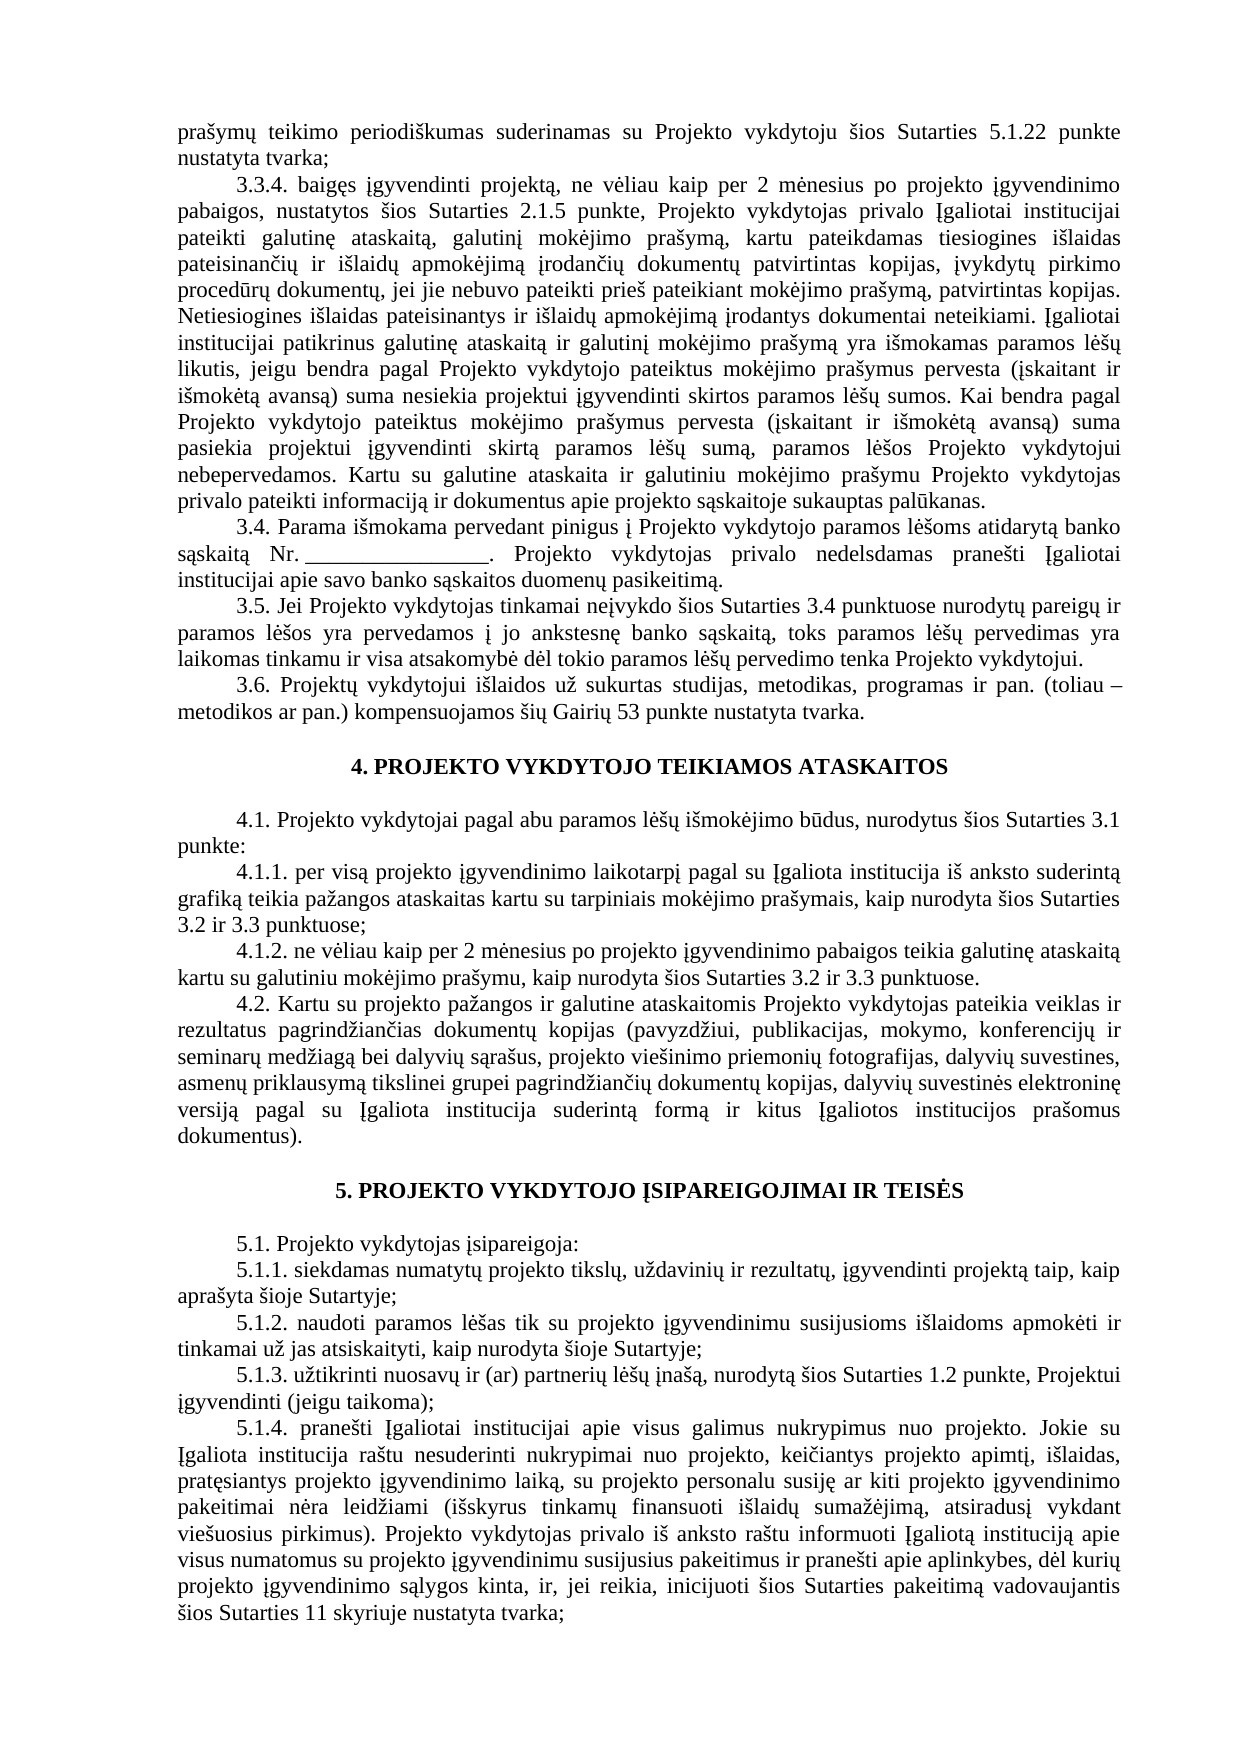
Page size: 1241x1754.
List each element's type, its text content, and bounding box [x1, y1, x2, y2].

text 5.1.2. naudoti paramos lėšas tik su projekto įgyvendinimu susijusioms išlaidoms apmokėti ir tinkamai už jas atsiskaityti, kaip nurodyta šioje Sutartyje; [177, 1309, 1122, 1362]
text 4.2. Kartu su projekto pažangos ir galutine ataskaitomis Projekto vykdytojas pateikia veiklas ir rezultatus pagrindžiančias dokumentų kopijas (pavyzdžiui, publikacijas, mokymo, konferencijų ir seminarų medžiagą bei dalyvių sąrašus, projekto viešinimo priemonių fotografijas, dalyvių suvestines, asmenų priklausymą tikslinei grupei pagrindžiančių dokumentų kopijas, dalyvių suvestinės elektroninę versiją pagal su Įgaliota institucija suderintą formą ir kitus Įgaliotos institucijos prašomus dokumentus). [177, 990, 1122, 1148]
text 3.4. Parama išmokama pervedant pinigus į Projekto vykdytojo paramos lėšoms atidarytą banko sąskaitą Nr. ________________. Projekto vykdytojas privalo nedelsdamas pranešti Įgaliotai institucijai apie savo banko sąskaitos duomenų pasikeitimą. [177, 513, 1122, 592]
text 3.6. Projektų vykdytojui išlaidos už sukurtas studijas, metodikas, programas ir pan. (toliau – metodikos ar pan.) kompensuojamos šių Gairių 53 punkte nustatyta tvarka. [177, 672, 1122, 724]
text 4.1. Projekto vykdytojai pagal abu paramos lėšų išmokėjimo būdus, nurodytus šios Sutarties 3.1 punkte: [177, 806, 1122, 858]
text 5.1.3. užtikrinti nuosavų ir (ar) partnerių lėšų įnašą, nurodytą šios Sutarties 1.2 punkte, Projektui įgyvendinti (jeigu taikoma); [177, 1362, 1122, 1414]
text 4. PROJEKTO VYKDYTOJO TEIKIAMOS ATASKAITOS [177, 753, 1122, 779]
text 3.3.4. baigęs įgyvendinti projektą, ne vėliau kaip per 2 mėnesius po projekto įgyvendinimo pabaigos, nustatytos šios Sutarties 2.1.5 punkte, Projekto vykdytojas privalo Įgaliotai institucijai pateikti galutinę ataskaitą, galutinį mokėjimo prašymą, kartu pateikdamas tiesiogines išlaidas pateisinančių ir išlaidų apmokėjimą įrodančių dokumentų patvirtintas kopijas, įvykdytų pirkimo procedūrų dokumentų, jei jie nebuvo pateikti prieš pateikiant mokėjimo prašymą, patvirtintas kopijas. Netiesiogines išlaidas pateisinantys ir išlaidų apmokėjimą įrodantys dokumentai neteikiami. Įgaliotai institucijai patikrinus galutinę ataskaitą ir galutinį mokėjimo prašymą yra išmokamas paramos lėšų likutis, jeigu bendra pagal Projekto vykdytojo pateiktus mokėjimo prašymus pervesta (įskaitant ir išmokėtą avansą) suma nesiekia projektui įgyvendinti skirtos paramos lėšų sumos. Kai bendra pagal Projekto vykdytojo pateiktus mokėjimo prašymus pervesta (įskaitant ir išmokėtą avansą) suma pasiekia projektui įgyvendinti skirtą paramos lėšų sumą, paramos lėšos Projekto vykdytojui nebepervedamos. Kartu su galutine ataskaita ir galutiniu mokėjimo prašymu Projekto vykdytojas privalo pateikti informaciją ir dokumentus apie projekto sąskaitoje sukauptas palūkanas. [177, 171, 1122, 513]
text 5.1.4. pranešti Įgaliotai institucijai apie visus galimus nukrypimus nuo projekto. Jokie su Įgaliota institucija raštu nesuderinti nukrypimai nuo projekto, keičiantys projekto apimtį, išlaidas, pratęsiantys projekto įgyvendinimo laiką, su projekto personalu susiję ar kiti projekto įgyvendinimo pakeitimai nėra leidžiami (išskyrus tinkamų finansuoti išlaidų sumažėjimą, atsiradusį vykdant viešuosius pirkimus). Projekto vykdytojas privalo iš anksto raštu informuoti Įgaliotą instituciją apie visus numatomus su projekto įgyvendinimu susijusius pakeitimus ir pranešti apie aplinkybes, dėl kurių projekto įgyvendinimo sąlygos kinta, ir, jei reikia, inicijuoti šios Sutarties pakeitimą vadovaujantis šios Sutarties 11 skyriuje nustatyta tvarka; [177, 1414, 1122, 1625]
text 5.1.1. siekdamas numatytų projekto tikslų, uždavinių ir rezultatų, įgyvendinti projektą taip, kaip aprašyta šioje Sutartyje; [177, 1256, 1122, 1309]
text 5. PROJEKTO VYKDYTOJO ĮSIPAREIGOJIMAI IR TEISĖS [177, 1177, 1122, 1203]
text prašymų teikimo periodiškumas suderinamas su Projekto vykdytoju šios Sutarties 5.1.22 punkte nustatyta tvarka; [177, 118, 1122, 171]
text 3.5. Jei Projekto vykdytojas tinkamai neįvykdo šios Sutarties 3.4 punktuose nurodytų pareigų ir paramos lėšos yra pervedamos į jo ankstesnę banko sąskaitą, toks paramos lėšų pervedimas yra laikomas tinkamu ir visa atsakomybė dėl tokio paramos lėšų pervedimo tenka Projekto vykdytojui. [177, 592, 1122, 672]
text 4.1.1. per visą projekto įgyvendinimo laikotarpį pagal su Įgaliota institucija iš anksto suderintą grafiką teikia pažangos ataskaitas kartu su tarpiniais mokėjimo prašymais, kaip nurodyta šios Sutarties 3.2 ir 3.3 punktuose; [177, 858, 1122, 937]
text 5.1. Projekto vykdytojas įsipareigoja: [177, 1230, 1122, 1256]
text 4.1.2. ne vėliau kaip per 2 mėnesius po projekto įgyvendinimo pabaigos teikia galutinę ataskaitą kartu su galutiniu mokėjimo prašymu, kaip nurodyta šios Sutarties 3.2 ir 3.3 punktuose. [177, 937, 1122, 990]
